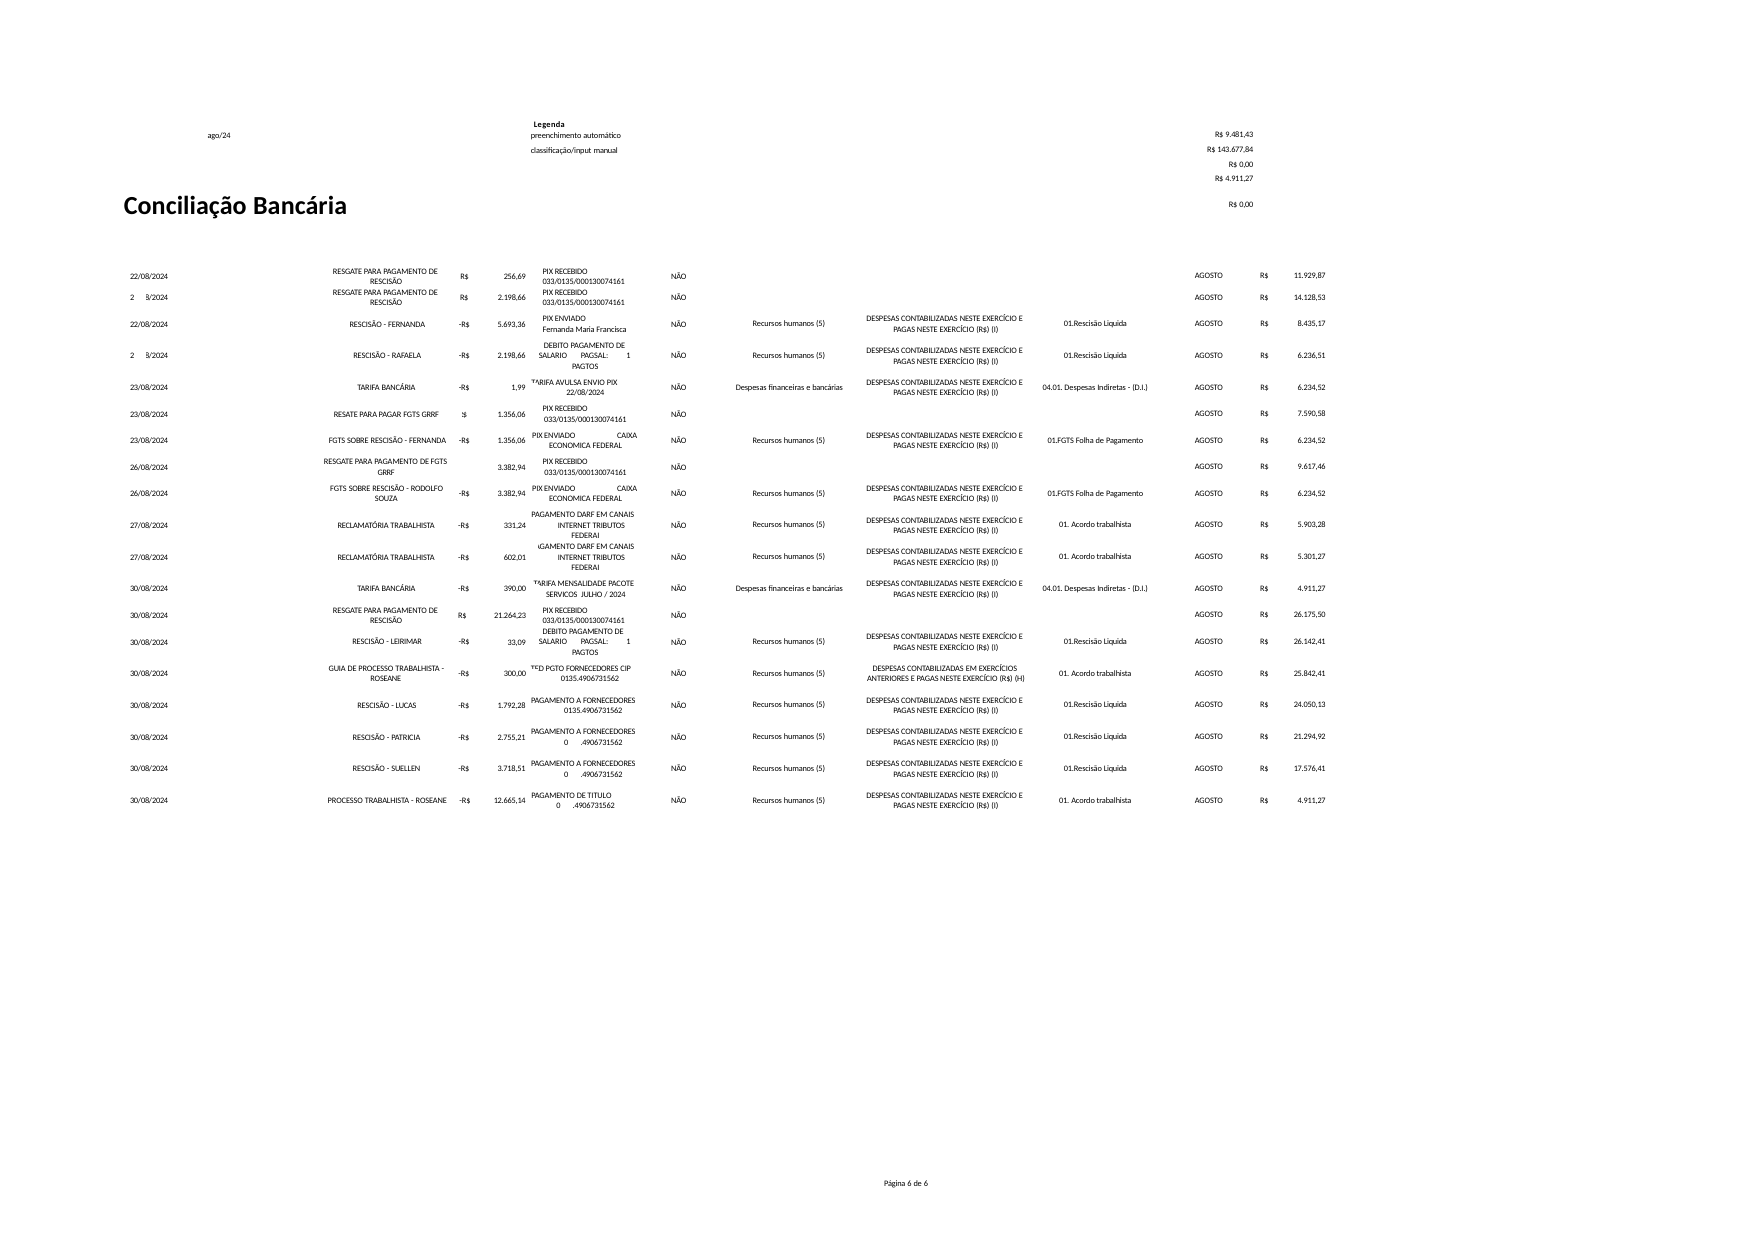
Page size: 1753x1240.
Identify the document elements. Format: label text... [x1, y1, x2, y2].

text R$ 0,00 [1229, 200, 1265, 210]
text NÃO [671, 462, 698, 472]
text PAGAMENTO DARF EM CANAIS [538, 542, 649, 552]
text PIX ENVIADO [542, 314, 639, 324]
text R$ [1260, 610, 1281, 620]
text DESPESAS CONTABILIZADAS NESTE EXERCÍCIO E [866, 483, 1046, 493]
text 6.234,52 [1297, 382, 1338, 392]
text NÃO [671, 732, 698, 742]
text 390,00 [504, 584, 539, 594]
text Outros saldos iniciais [1054, 160, 1147, 171]
text RESCISÃO [370, 277, 454, 287]
text FEDERAI [571, 563, 649, 573]
text DESPESAS CONTABILIZADAS NESTE EXERCÍCIO E [866, 430, 1046, 440]
text R$ 0,00 [1229, 159, 1265, 169]
text AGOSTO [1194, 488, 1235, 498]
text 3.718,51 [497, 764, 531, 774]
text PAGAS NESTE EXERCÍCIO (R$) (I) [893, 526, 1046, 536]
text RESGATE PARA PAGAMENTO DE [333, 605, 454, 615]
text AGOSTO [1194, 763, 1235, 773]
text Movimentação [650, 244, 717, 255]
text -R$ [458, 732, 482, 742]
text -R$ [458, 520, 481, 530]
text 033/0135/000130074161 [542, 277, 639, 287]
text 0 [564, 737, 581, 747]
text 033/0135/000130074161 [544, 414, 640, 424]
text histórico [569, 256, 639, 266]
text PAGAS NESTE EXERCÍCIO (R$) (I) [893, 324, 1046, 334]
text 1 [626, 637, 642, 647]
text R$ [1260, 552, 1281, 562]
text Recursos humanos (5) [752, 668, 837, 678]
text FINANCEIRA DOS REPASSES [1043, 201, 1158, 211]
text entre contas? [653, 256, 717, 266]
text PAGTOS [572, 361, 621, 371]
text AGOSTO [1194, 732, 1235, 742]
text PIX ENVIADO CAIXA [532, 483, 652, 493]
text AGOSTO [1194, 552, 1235, 562]
text 7.590,58 [1297, 409, 1338, 418]
text Recursos humanos (5) [752, 763, 837, 773]
text DESPESAS CONTABILIZADAS NESTE EXERCÍCIO E [866, 759, 1046, 768]
text 0135.4906731562 [561, 674, 646, 684]
text SALARIO [538, 351, 572, 361]
text R$ [1260, 409, 1281, 418]
text R$ [1260, 319, 1281, 328]
text FGTS SOBRE RESCISÃO - FERNANDA [328, 436, 458, 446]
text 25.842,41 [1293, 668, 1338, 678]
text 1.356,06 [497, 436, 538, 446]
text 01.Rescisão Liquida [1063, 636, 1143, 646]
text 30/08/2024 [130, 669, 181, 678]
text R$ [1260, 795, 1281, 805]
text 1.356,06 [497, 409, 538, 419]
text R$ [1260, 668, 1281, 678]
text 033/0135/000130074161 [542, 298, 639, 308]
text Recursos humanos (5) [752, 488, 837, 498]
text PAGAS NESTE EXERCÍCIO (R$) (I) [893, 642, 1046, 652]
text 01. Acordo trabalhista [1059, 795, 1143, 805]
text PIX ENVIADO [532, 430, 587, 440]
text preenchimento automático [531, 131, 634, 141]
text FEDERAI [571, 531, 649, 541]
text PIX RECEBIDO [542, 266, 639, 276]
text 033/0135/000130074161 [542, 616, 639, 626]
text Legenda [534, 119, 577, 130]
text 17.576,41 [1293, 763, 1338, 773]
text 3.382,94 [497, 462, 538, 472]
text R$ [1260, 271, 1281, 281]
text 9.617,46 [1297, 462, 1338, 472]
text 1.792,28 [497, 701, 538, 710]
text Recursos humanos (5) [752, 636, 837, 646]
text PAGAS NESTE EXERCÍCIO (R$) (I) [893, 388, 1046, 398]
text TED PGTO FORNECEDORES CIP [531, 663, 646, 673]
text AGOSTO [1194, 382, 1235, 392]
text PAGAS NESTE EXERCÍCIO (R$) (I) [893, 589, 1046, 599]
text PAGAMENTO A FORNECEDORES [531, 759, 652, 768]
text R$ [1260, 435, 1281, 445]
text 2.198,66 [498, 293, 538, 302]
text PAGAS NESTE EXERCÍCIO (R$) (I) [893, 494, 1046, 504]
text PAGAS NESTE EXERCÍCIO (R$) (I) [893, 737, 1046, 747]
text NÃO [671, 293, 698, 302]
text 8.435,17 [1297, 319, 1338, 328]
text -R$ [458, 701, 482, 710]
text PAGAS NESTE EXERCÍCIO (R$) (I) [893, 801, 1046, 811]
text RESGATE PARA PAGAMENTO DE [333, 287, 454, 297]
text 01.FGTS Folha de Pagamento [1047, 488, 1157, 498]
text DESPESAS CONTABILIZADAS NESTE EXERCÍCIO E [866, 727, 1046, 737]
text NÃO [671, 584, 698, 594]
text RESCISÃO - LUCAS [357, 700, 433, 710]
text PAGSAL: [581, 351, 621, 361]
text 01.FGTS Folha de Pagamento [1047, 435, 1157, 445]
text AGOSTO [1194, 435, 1235, 445]
text TARIFA BANCÁRIA [357, 383, 429, 392]
text CAIXA [617, 430, 649, 440]
text DEBITO PAGAMENTO DE [542, 626, 639, 636]
text 30/08/2024 [130, 611, 181, 620]
text 2 [130, 293, 146, 302]
text 27/08/2024 [130, 520, 181, 530]
text 2/08/2024 [134, 271, 181, 281]
text 30/08/2024 [130, 796, 181, 806]
text 26.175,50 [1293, 610, 1338, 620]
text -R$ [458, 436, 482, 446]
text RESCISÃO [370, 616, 454, 626]
text Recursos humanos (5) [752, 520, 837, 530]
text 3.382,94 [497, 489, 538, 499]
text DESPESAS CONTABILIZADAS NESTE EXERCÍCIO E [866, 579, 1046, 588]
text 5.693,36 [497, 319, 538, 329]
text Data [140, 249, 170, 260]
text 331,24 [504, 520, 538, 530]
text 3/08/2024 [134, 383, 181, 392]
text Natureza da despesa / [542, 244, 639, 255]
text ECONOMICA FEDERAL [549, 494, 634, 504]
text PAGAS NESTE EXERCÍCIO (R$) (I) [893, 769, 1046, 779]
text DESPESAS CONTABILIZADAS NESTE EXERCÍCIO E [866, 346, 1046, 356]
text INTERNET TRIBUTOS [558, 552, 649, 562]
text AGOSTO [1194, 637, 1235, 646]
text NÃO [671, 319, 698, 329]
text CNPJ/CPF [257, 249, 305, 260]
text Número [190, 244, 239, 255]
text RESCISÃO [370, 298, 454, 308]
text AGOSTO [1194, 409, 1235, 418]
text PIX RECEBIDO [542, 404, 600, 414]
text DESPESAS CONTABILIZADAS NESTE EXERCÍCIO E [866, 377, 1046, 387]
text 4.911,27 [1297, 583, 1338, 593]
text Recursos humanos (5) [752, 700, 837, 710]
text 5.301,27 [1297, 552, 1338, 562]
text 30/08/2024 [130, 732, 181, 742]
text RESCISÃO - LEIRIMAR [352, 637, 434, 647]
text Despesas financeiras e bancárias [736, 583, 858, 593]
text GUIA DE PROCESSO TRABALHISTA - [328, 663, 460, 673]
text PAGTOS [572, 647, 621, 657]
text 2.755,21 [497, 732, 531, 742]
text 01.Rescisão Liquida [1063, 732, 1143, 742]
text R$ [1260, 462, 1281, 472]
text NÃO [671, 436, 698, 446]
text 4.911,27 [1297, 795, 1338, 805]
text DESPESAS CONTABILIZADAS NESTE EXERCÍCIO E [866, 515, 1046, 525]
text 0 [564, 769, 581, 779]
text -R$ [458, 319, 482, 329]
text -R$ [458, 764, 482, 774]
text -R$ [458, 489, 482, 498]
text Recursos humanos (5) [752, 351, 837, 360]
text PAGAS NESTE EXERCÍCIO (R$) (I) [893, 557, 1046, 567]
text AGOSTO [1194, 462, 1235, 472]
text Recursos humanos (5) [752, 552, 837, 561]
text 11.929,87 [1293, 271, 1338, 281]
text 2.198,66 [497, 351, 538, 361]
text AGOSTO [1194, 700, 1235, 710]
text PAGAS NESTE EXERCÍCIO (R$) (I) [893, 441, 1046, 451]
text RESCISÃO - PATRICIA [352, 732, 433, 742]
text RESCISÃO - SUELLEN [352, 764, 433, 774]
text 01. Acordo trabalhista [1059, 552, 1143, 561]
text PAGAS NESTE EXERCÍCIO (R$) (I) [893, 706, 1046, 716]
text Recursos humanos (5) [752, 435, 837, 445]
text AGOSTO [1194, 292, 1235, 302]
text 5.903,28 [1297, 520, 1338, 530]
text -R$ [458, 351, 482, 361]
text 2/08/2024 [146, 293, 181, 302]
text Finalidade [770, 249, 820, 260]
text AGOSTO [1194, 319, 1235, 328]
text 33,09 [507, 637, 538, 647]
text RESGATE PARA PAGAMENTO DE [333, 266, 454, 276]
text AGOSTO [1194, 520, 1235, 530]
text NÃO [671, 409, 698, 419]
text -R$ [458, 584, 481, 594]
text -R$ [458, 383, 482, 392]
text SALARIO [538, 637, 572, 647]
text NÃO [671, 552, 698, 562]
text NÃO [671, 383, 698, 392]
text R$ [462, 409, 482, 419]
text 01.Rescisão Liquida [1063, 319, 1139, 328]
text R$ [1260, 382, 1281, 392]
text -R$ [458, 552, 481, 562]
text R$ [1260, 637, 1281, 646]
text Recursos humanos (5) [752, 795, 837, 805]
text DESPESAS CONTABILIZADAS NESTE EXERCÍCIO E [866, 695, 1046, 705]
text FGTS SOBRE RESCISÃO - RODOLFO [330, 483, 458, 493]
text R$ [1260, 292, 1281, 302]
text 6/08/2024 [134, 489, 181, 499]
text RESGATE PARA PAGAMENTO DE FGTS [324, 457, 467, 467]
text R$ [1260, 520, 1281, 530]
text RECLAMATÓRIA TRABALHISTA [337, 520, 451, 530]
text documento [184, 256, 239, 266]
text -R$ [458, 669, 482, 678]
text Anexo RP-08 [848, 232, 908, 243]
text PAGAMENTO A FORNECEDORES [531, 727, 652, 737]
text Recursos humanos (5) [752, 319, 837, 328]
text 256,69 [503, 271, 538, 281]
text RECLAMATÓRIA TRABALHISTA [337, 552, 451, 562]
text 26.142,41 [1293, 637, 1338, 646]
text 0 [556, 801, 573, 811]
text Conciliação Bancária [123, 189, 372, 221]
text R$ [1260, 763, 1281, 773]
text SOUZA [374, 494, 458, 504]
text AGOSTO [1194, 610, 1235, 620]
text PAGAS NESTE EXERCÍCIO (R$) (I) [893, 356, 1046, 366]
text 3/08/2024 [134, 436, 181, 446]
text PROCESSO TRABALHISTA - ROSEANE -R$ [327, 796, 490, 806]
text 30/08/2024 [130, 584, 181, 594]
text PIX RECEBIDO [542, 605, 639, 615]
text 27/08/2024 [130, 552, 181, 562]
text classificação/input manual [531, 145, 630, 155]
text 01.Rescisão Liquida [1063, 700, 1143, 710]
text Recursos humanos (5) [752, 732, 837, 742]
text INTEGRA [258, 130, 303, 141]
text 14.128,53 [1293, 292, 1338, 302]
text PAGAMENTO A FORNECEDORES [531, 695, 652, 705]
text 1,99 [511, 383, 538, 392]
text SERVICOS JULHO / 2024 [546, 589, 650, 599]
text Competencia [921, 249, 982, 260]
text 135.4906731562 [581, 769, 652, 779]
text TARIFA BANCÁRIA [357, 584, 451, 594]
text NÃO [671, 764, 698, 774]
text RECEITA COM APLICAÇÃO [1046, 189, 1158, 200]
text R$ [460, 271, 481, 281]
text PAGSAL: [581, 637, 621, 647]
text CREDOR [371, 249, 413, 260]
text 01.Rescisão Liquida [1063, 351, 1139, 360]
text GRRF [377, 467, 467, 477]
text Mês ref: [133, 130, 176, 141]
text VALOR PAGO [467, 249, 529, 260]
text 135.4906731562 [573, 801, 627, 811]
text DESPESAS CONTABILIZADAS NESTE EXERCÍCIO E [866, 790, 1046, 800]
text R$ 9.481,43 [1215, 130, 1265, 139]
text NÃO [671, 520, 698, 530]
text NÃO [671, 796, 698, 806]
text 033/0135/000130074161 [544, 467, 652, 477]
text INTERNET TRIBUTOS [558, 521, 649, 530]
text 12.665,14 [493, 796, 531, 806]
text TARIFA MENSALIDADE PACOTE [533, 579, 650, 588]
text Saldo inicial Aplicação [1054, 145, 1147, 156]
text PAGAMENTO DARF EM CANAIS [531, 510, 649, 520]
text 300,00 [504, 669, 538, 678]
text 21.264,23 [494, 611, 539, 620]
text ECONOMICA FEDERAL [549, 441, 634, 451]
text DESPESAS CONTABILIZADAS NESTE EXERCÍCIO E [866, 632, 1046, 641]
text 04.01. Despesas Indiretas - (D.I.) [1042, 583, 1163, 593]
text DESPESAS CONTABILIZADAS NESTE EXERCÍCIO E [866, 314, 1046, 324]
text 6/08/2024 [134, 462, 181, 472]
text Saldo CC Final [1069, 174, 1147, 185]
text R$ 4.911,27 [1215, 174, 1265, 184]
text Classificação [1071, 249, 1132, 260]
text AGOSTO [1194, 668, 1235, 678]
text 3/08/2024 [134, 409, 181, 419]
text 135.4906731562 [581, 737, 652, 747]
text Saldo [1282, 249, 1338, 260]
text AGOSTO [1194, 271, 1235, 281]
text ROSEANE [370, 674, 458, 684]
text R$ [1260, 732, 1281, 742]
text R$ 143.677,84 [1207, 144, 1265, 154]
text Saldo inicial [1072, 130, 1147, 141]
text Analitico de Credor [1172, 233, 1258, 244]
text DESPESAS CONTABILIZADAS NESTE EXERCÍCIO E [866, 547, 1046, 557]
text AGOSTO [1194, 795, 1235, 805]
text PIX RECEBIDO [542, 457, 600, 467]
text Página 6 de 6 [884, 1179, 939, 1188]
text RESCISÃO - RAFAELA [353, 351, 437, 361]
text 04.01. Despesas Indiretas - (D.I.) [1042, 382, 1163, 392]
text AGOSTO [1194, 351, 1235, 360]
text R$ [1260, 583, 1281, 593]
text 01. Acordo trabalhista [1059, 520, 1157, 530]
text -R$ [458, 637, 482, 647]
text PUBLICOS [1076, 212, 1158, 223]
text R$ [467, 462, 482, 472]
text NÃO [671, 489, 698, 499]
text NÃO [671, 611, 698, 620]
text NÃO [671, 637, 698, 647]
text 1 [626, 351, 642, 361]
text 01. Acordo trabalhista [1059, 668, 1143, 678]
text R$ [460, 293, 481, 302]
text NÃO [671, 701, 698, 710]
text mês de competencia [1170, 249, 1258, 260]
text Resumo Geral [1069, 233, 1132, 244]
text 22/08/2024 [566, 388, 617, 398]
text 30/08/2024 [130, 637, 181, 647]
text Fernanda Maria Francisca [542, 324, 639, 334]
text PAGAMENTO DE TITULO [531, 790, 627, 800]
text 2 [130, 351, 146, 361]
text TARIFA AVULSA ENVIO PIX [531, 377, 631, 387]
text R$ [1260, 700, 1281, 710]
text Despesas financeiras e bancárias [736, 382, 858, 392]
text ago/24 [207, 131, 243, 141]
text DEBITO PAGAMENTO DE [544, 340, 637, 350]
text 0135.4906731562 [564, 706, 635, 716]
text PIX RECEBIDO [542, 287, 639, 297]
text 30/08/2024 [130, 701, 181, 710]
text 2/08/2024 [134, 319, 181, 329]
text NÃO [671, 669, 698, 678]
text ANTERIORES E PAGAS NESTE EXERCÍCIO (R$) (H) [867, 674, 1047, 684]
text AGOSTO [1194, 583, 1235, 593]
text 6.234,52 [1297, 488, 1338, 498]
text DESPESAS CONTABILIZADAS EM EXERCÍCIOS [872, 663, 1047, 673]
text R$ [458, 611, 481, 620]
text RESCISÃO - FERNANDA [349, 319, 437, 329]
text 602,01 [504, 552, 538, 562]
text R$ [1260, 351, 1281, 360]
text NÃO [671, 351, 698, 361]
text 2/08/2024 [146, 351, 181, 361]
text 6.234,52 [1297, 435, 1338, 445]
text 6.236,51 [1297, 350, 1338, 360]
text R$ [1260, 488, 1281, 498]
text RESATE PARA PAGAR FGTS GRRF [333, 409, 462, 419]
text 30/08/2024 [130, 764, 181, 774]
text 21.294,92 [1293, 732, 1338, 742]
text 01.Rescisão Liquida [1063, 763, 1143, 773]
text NÃO [671, 271, 698, 281]
text 24.050,13 [1293, 700, 1338, 710]
